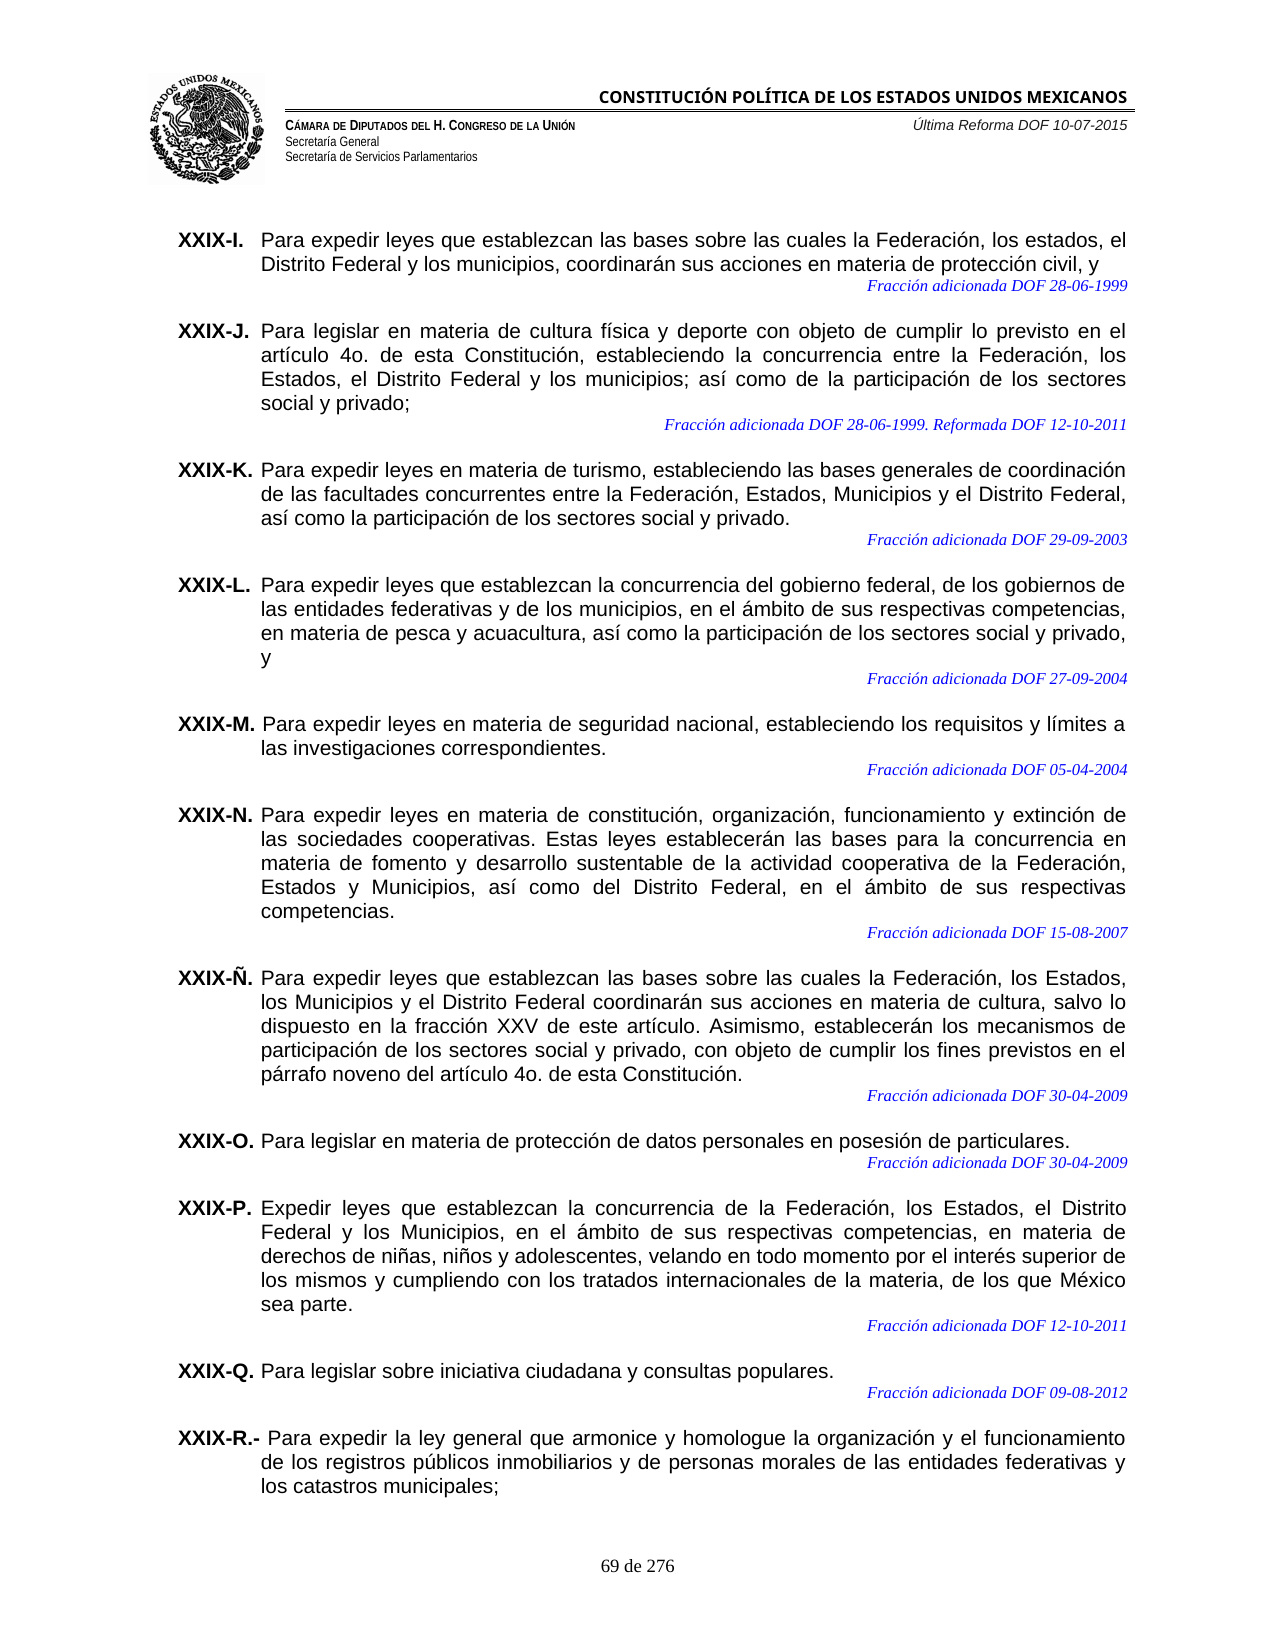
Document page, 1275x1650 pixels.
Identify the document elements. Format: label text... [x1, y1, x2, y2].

text Fracción adicionada DOF 27-09-2004 [148, 669, 1127, 688]
text Fracción adicionada DOF 28-06-1999. Reformada DOF 12-10-2011 [148, 415, 1127, 434]
text XXIX-L. Para expedir leyes que establezcan la concurrencia del gobierno federal, de los gobiernos de las entidades federativas y de los municipios, en el ámbito de sus respectivas competencias, en materia de pesca y acuacultura, así como la participación de los sectores social y privado, y [178, 573, 1127, 669]
text XXIX-M. Para expedir leyes en materia de seguridad nacional, estableciendo los requisitos y límites a las investigaciones correspondientes. [178, 712, 1127, 760]
text XXIX-N. Para expedir leyes en materia de constitución, organización, funcionamiento y extinción de las sociedades cooperativas. Estas leyes establecerán las bases para la concurrencia en materia de fomento y desarrollo sustentable de la actividad cooperativa de la Federación, Estados y Municipios, así como del Distrito Federal, en el ámbito de sus respectivas competencias. [178, 803, 1127, 923]
text XXIX-O. Para legislar en materia de protección de datos personales en posesión de particulares. [178, 1129, 1127, 1153]
text Fracción adicionada DOF 30-04-2009 [148, 1153, 1127, 1172]
text XXIX-K. Para expedir leyes en materia de turismo, estableciendo las bases generales de coordinación de las facultades concurrentes entre la Federación, Estados, Municipios y el Distrito Federal, así como la participación de los sectores social y privado. [178, 458, 1127, 530]
text Fracción adicionada DOF 05-04-2004 [148, 760, 1127, 779]
text Fracción adicionada DOF 09-08-2012 [148, 1383, 1127, 1402]
text XXIX-P. Expedir leyes que establezcan la concurrencia de la Federación, los Estados, el Distrito Federal y los Municipios, en el ámbito de sus respectivas competencias, en materia de derechos de niñas, niños y adolescentes, velando en todo momento por el interés superior de los mismos y cumpliendo con los tratados internacionales de la materia, de los que México sea parte. [178, 1196, 1127, 1316]
text Fracción adicionada DOF 30-04-2009 [148, 1086, 1127, 1105]
text Fracción adicionada DOF 29-09-2003 [148, 530, 1127, 549]
text Fracción adicionada DOF 28-06-1999 [148, 276, 1127, 295]
text XXIX-I. Para expedir leyes que establezcan las bases sobre las cuales la Federación, los estados, el Distrito Federal y los municipios, coordinarán sus acciones en materia de protección civil, y [178, 228, 1127, 276]
text XXIX-Q. Para legislar sobre iniciativa ciudadana y consultas populares. [178, 1359, 1127, 1383]
text Fracción adicionada DOF 15-08-2007 [148, 923, 1127, 942]
text Fracción adicionada DOF 12-10-2011 [148, 1316, 1127, 1335]
text XXIX-R.- Para expedir la ley general que armonice y homologue la organización y el funcionamiento de los registros públicos inmobiliarios y de personas morales de las entidades federativas y los catastros municipales; [178, 1426, 1127, 1498]
text XXIX-Ñ. Para expedir leyes que establezcan las bases sobre las cuales la Federación, los Estados, los Municipios y el Distrito Federal coordinarán sus acciones en materia de cultura, salvo lo dispuesto en la fracción XXV de este artículo. Asimismo, establecerán los mecanismos de participación de los sectores social y privado, con objeto de cumplir los fines previstos en el párrafo noveno del artículo 4o. de esta Constitución. [178, 966, 1127, 1086]
text XXIX-J. Para legislar en materia de cultura física y deporte con objeto de cumplir lo previsto en el artículo 4o. de esta Constitución, estableciendo la concurrencia entre la Federación, los Estados, el Distrito Federal y los municipios; así como de la participación de los sectores social y privado; [178, 319, 1127, 415]
